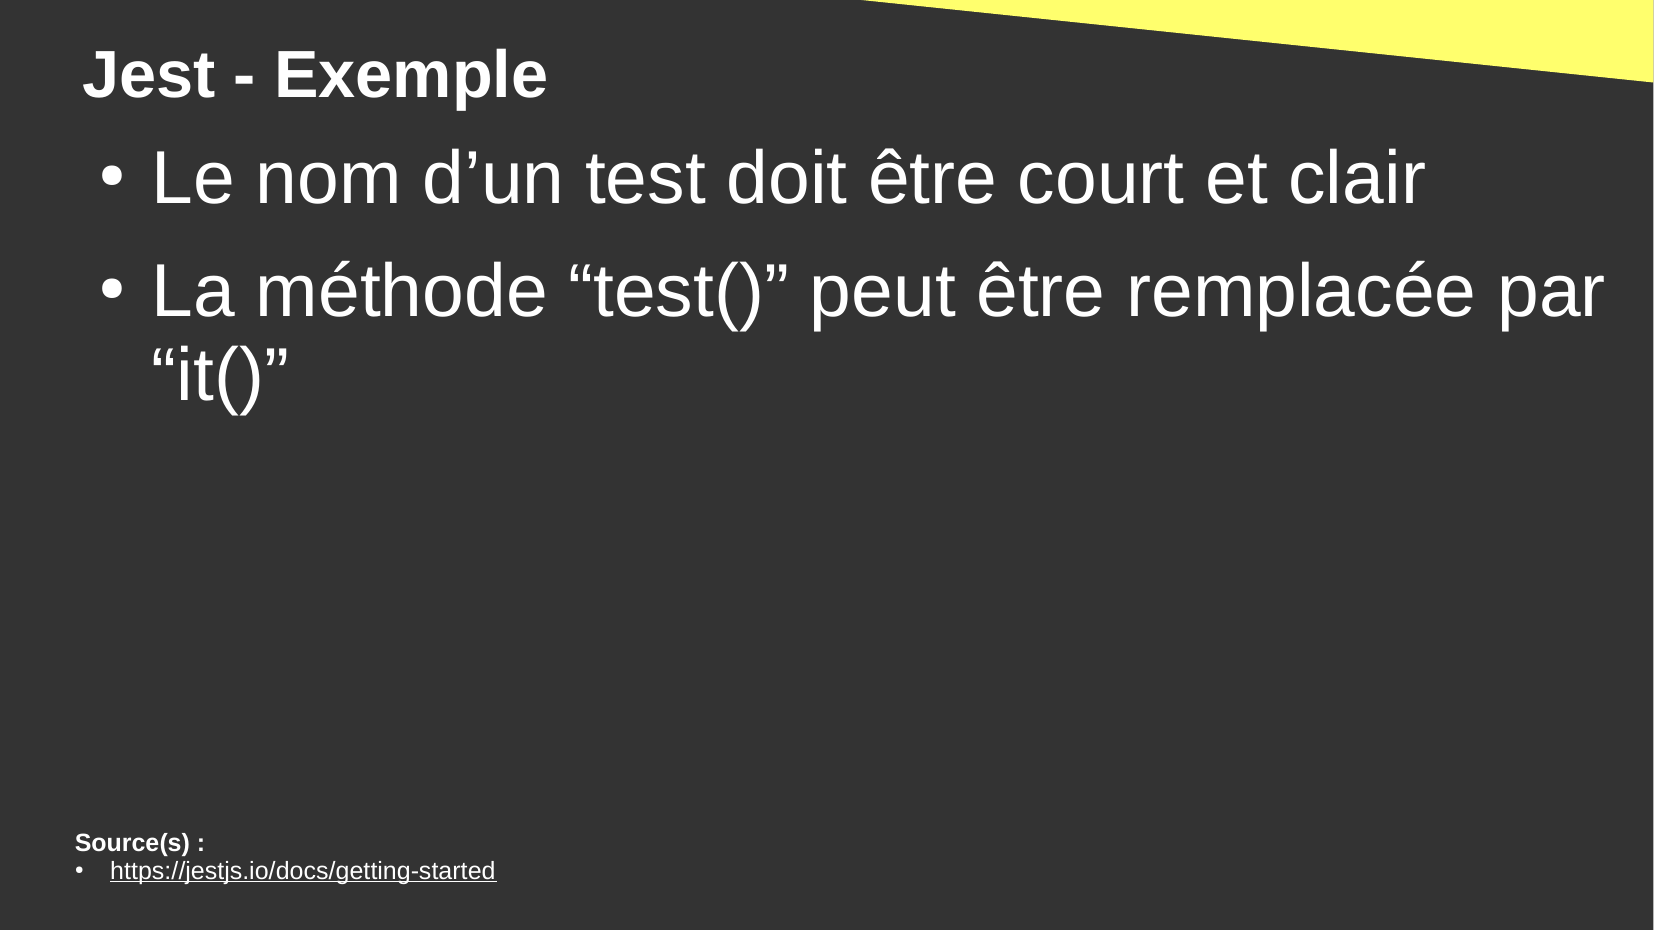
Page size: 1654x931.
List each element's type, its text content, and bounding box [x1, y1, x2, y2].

list Le nom d’un test doit être court et clair La méthode “test()” peut être remplacée par “it()” [80, 135, 1619, 721]
text_box [861, 0, 1654, 83]
text_box Source(s) : https://jestjs.io/docs/getting-started [60, 821, 1546, 906]
title Jest - Exemple [82, 37, 799, 114]
